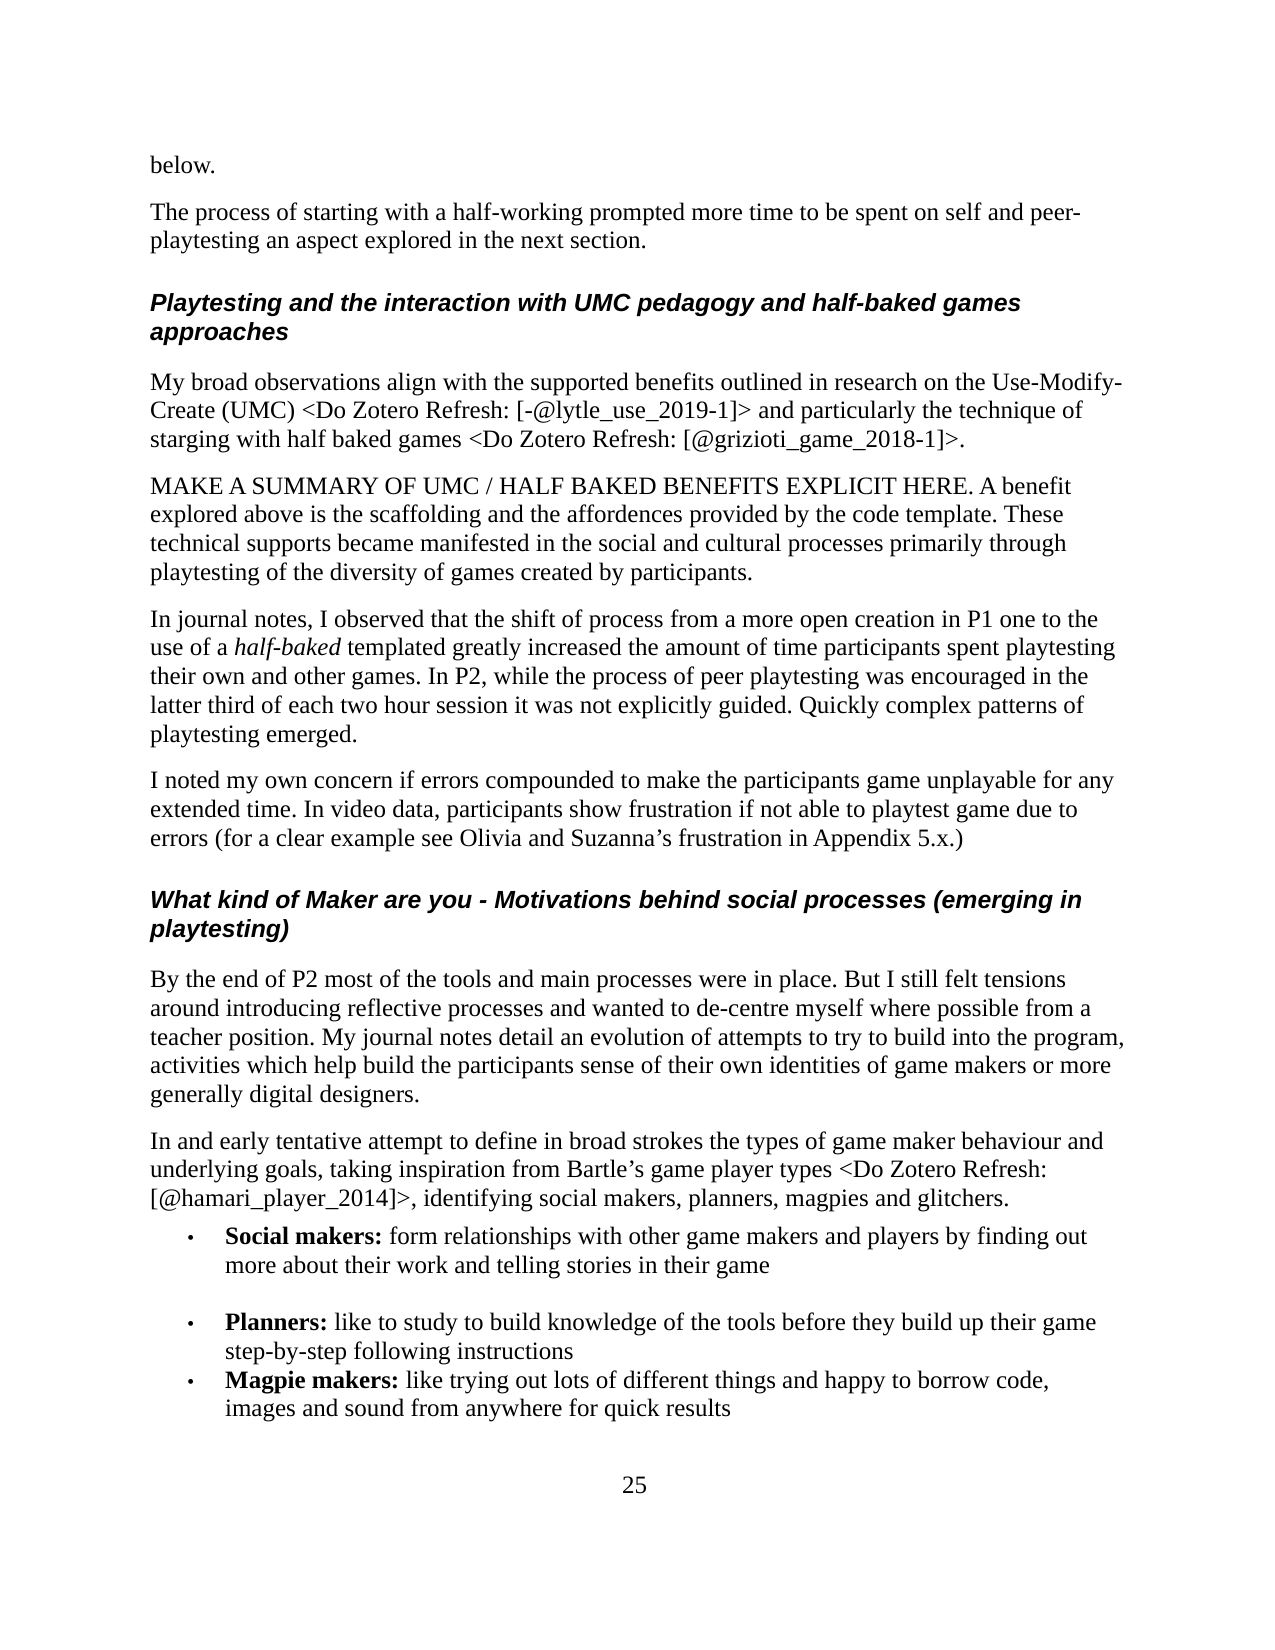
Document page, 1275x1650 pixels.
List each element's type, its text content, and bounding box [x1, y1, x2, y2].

list Magpie makers: like trying out lots of different things and happy to borrow code, images and sound from anywhere for quick results [187, 1365, 1125, 1422]
text The process of starting with a half-working prompted more time to be spent on self and peer-playtesting an aspect explored in the next section. [150, 197, 1125, 254]
text I noted my own concern if errors compounded to make the participants game unplayable for any extended time. In video data, participants show frustration if not able to playtest game due to errors (for a clear example see Olivia and Suzanna’s frustration in Appendix 5.x.) [150, 765, 1125, 852]
text below. [150, 150, 1125, 179]
text In and early tentative attempt to define in broad strokes the types of game maker behaviour and underlying goals, taking inspiration from Bartle’s game player types <Do Zotero Refresh: [@hamari_player_2014]>, identifying social makers, planners, magpies and glitchers. [150, 1126, 1125, 1212]
list Planners: like to study to build knowledge of the tools before they build up their game step-by-step following instructions [187, 1307, 1125, 1365]
text By the end of P2 most of the tools and main processes were in place. But I still felt tensions around introducing reflective processes and wanted to de-centre myself where possible from a teacher position. My journal notes detail an evolution of attempts to try to build into the program, activities which help build the participants sense of their own identities of game makers or more generally digital designers. [150, 964, 1125, 1108]
text In journal notes, I observed that the shift of process from a more open creation in P1 one to the use of a half-baked templated greatly increased the amount of time participants spent playtesting their own and other games. In P2, while the process of peer playtesting was encouraged in the latter third of each two hour session it was not explicitly guided. Quickly complex patterns of playtesting emerged. [150, 604, 1125, 747]
list Social makers: form relationships with other game makers and players by finding out more about their work and telling stories in their game [187, 1221, 1125, 1307]
subtitle Playtesting and the interaction with UMC pedagogy and half-baked games approaches [150, 288, 1125, 345]
text My broad observations align with the supported benefits outlined in research on the Use-Modify-Create (UMC) <Do Zotero Refresh: [-@lytle_use_2019-1]> and particularly the technique of starging with half baked games <Do Zotero Refresh: [@grizioti_game_2018-1]>. [150, 367, 1125, 453]
subtitle What kind of Maker are you - Motivations behind social processes (emerging in playtesting) [150, 886, 1125, 943]
text MAKE A SUMMARY OF UMC / HALF BAKED BENEFITS EXPLICIT HERE. A benefit explored above is the scaffolding and the affordences provided by the code template. These technical supports became manifested in the social and cultural processes primarily through playtesting of the diversity of games created by participants. [150, 471, 1125, 586]
